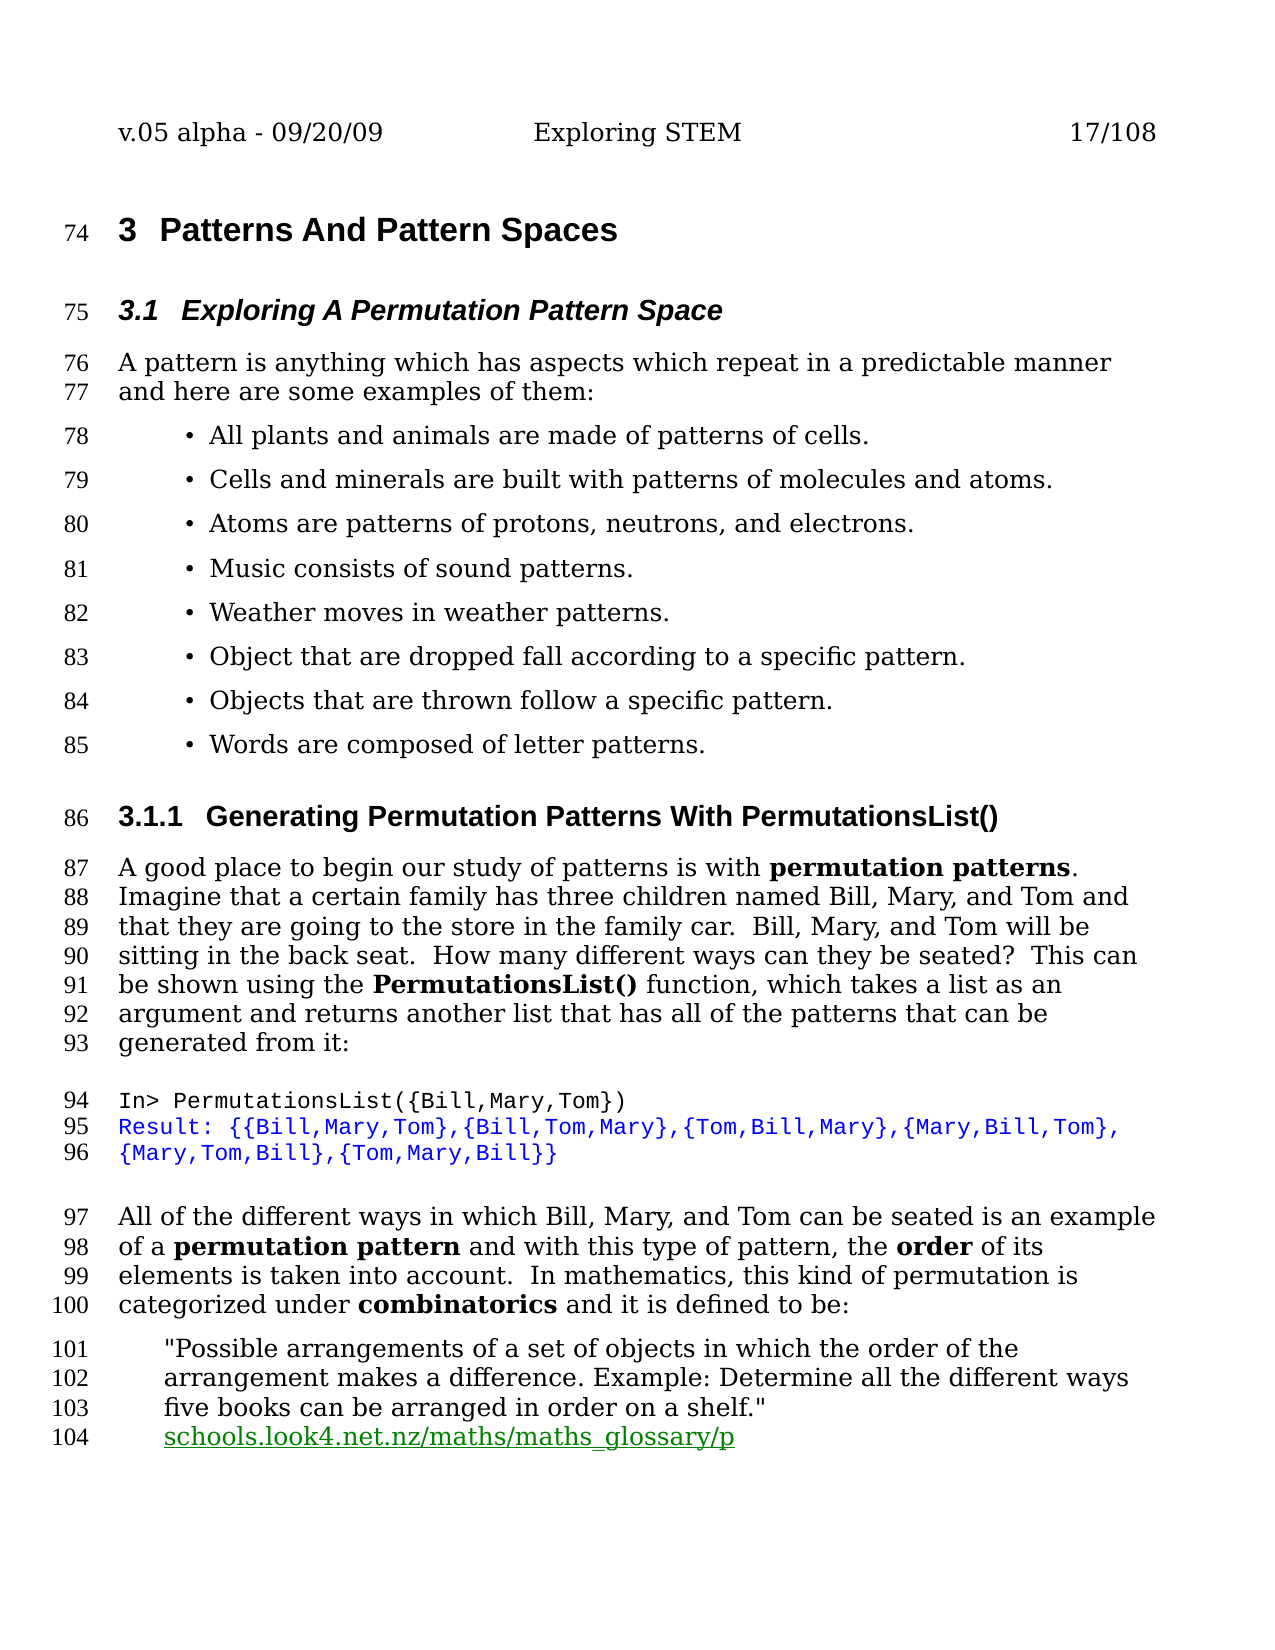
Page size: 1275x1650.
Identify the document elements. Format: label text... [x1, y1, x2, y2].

text All of the different ways in which Bill, Mary, and Tom can be seated is an example of a permutation pattern and with this type of pattern, the order of its elements is taken into account. In mathematics, this kind of permutation is categorized under combinatorics and it is defined to be: [118, 1202, 1157, 1319]
text In> PermutationsList({Bill,Mary,Tom}) [118, 1090, 1157, 1116]
list Object that are dropped fall according to a specific pattern. [185, 642, 1157, 671]
list Cells and minerals are built with patterns of molecules and atoms. [185, 465, 1157, 494]
subtitle Exploring A Permutation Pattern Space [118, 293, 1157, 327]
list Words are composed of letter patterns. [185, 730, 1157, 759]
text Result: {{Bill,Mary,Tom},{Bill,Tom,Mary},{Tom,Bill,Mary},{Mary,Bill,Tom},{Mary,Tom,Bill},{Tom,Mary,Bill}} [118, 1116, 1157, 1167]
list Music consists of sound patterns. [185, 554, 1157, 583]
text A good place to begin our study of patterns is with permutation patterns. Imagine that a certain family has three children named Bill, Mary, and Tom and that they are going to the store in the family car. Bill, Mary, and Tom will be sitting in the back seat. How many different ways can they be seated? This can be shown using the PermutationsList() function, which takes a list as an argument and returns another list that has all of the patterns that can be generated from it: [118, 853, 1157, 1058]
list Atoms are patterns of protons, neutrons, and electrons. [185, 509, 1157, 539]
text A pattern is anything which has aspects which repeat in a predictable manner and here are some examples of them: [118, 348, 1157, 406]
list Objects that are thrown follow a specific pattern. [185, 686, 1157, 715]
subtitle Generating Permutation Patterns With PermutationsList() [118, 799, 1157, 832]
list Weather moves in weather patterns. [185, 598, 1157, 627]
subtitle Patterns And Pattern Spaces [118, 210, 1157, 248]
text "Possible arrangements of a set of objects in which the order of the arrangement makes a difference. Example: Determine all the different ways five books can be arranged in order on a shelf." schools.look4.net.nz/maths/maths_glossary/p [163, 1334, 1157, 1451]
list All plants and animals are made of patterns of cells. [185, 421, 1157, 450]
